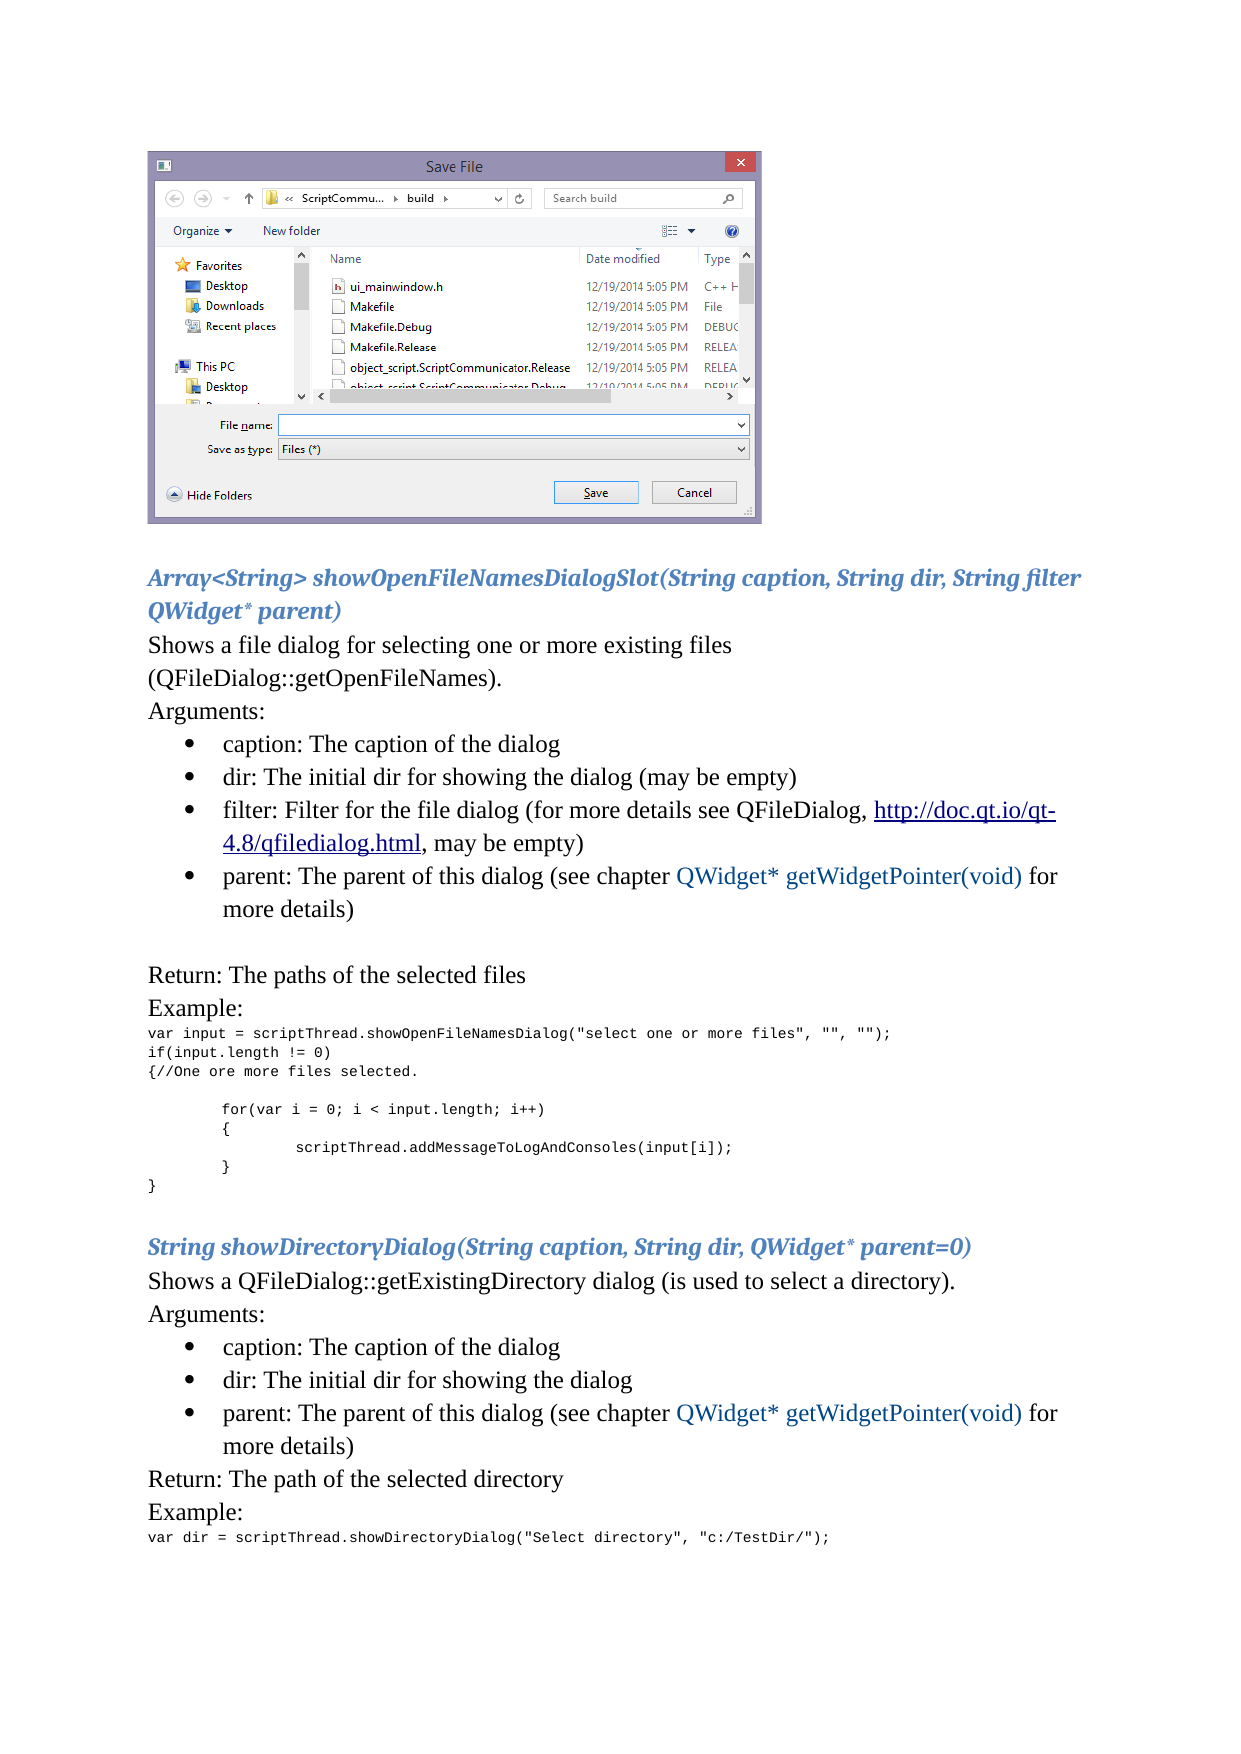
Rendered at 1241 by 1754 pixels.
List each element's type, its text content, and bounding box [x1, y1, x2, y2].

list dir: The initial dir for showing the dialog (may be empty) [185, 762, 1093, 791]
text if(input.length != 0) [148, 1045, 1093, 1062]
text var input = scriptThread.showOpenFileNamesDialog("select one or more files", "", ""); [148, 1026, 1093, 1043]
text Arguments: [148, 1299, 1093, 1328]
list dir: The initial dir for showing the dialog [185, 1365, 1093, 1394]
text Example: [148, 993, 1093, 1022]
text Return: The path of the selected directory [148, 1464, 1093, 1493]
text } [148, 1178, 1093, 1194]
text scriptThread.addMessageToLogAndConsoles(input[i]); [148, 1140, 1093, 1157]
list caption: The caption of the dialog [185, 729, 1093, 758]
text } [148, 1159, 1093, 1176]
list parent: The parent of this dialog (see chapter QWidget* getWidgetPointer(void) for more details) [185, 1398, 1093, 1460]
text {//One ore more files selected. [148, 1064, 1093, 1081]
text for(var i = 0; i < input.length; i++) [148, 1102, 1093, 1119]
subtitle String showDirectoryDialog(String caption, String dir, QWidget* parent=0) [148, 1233, 1093, 1262]
text { [148, 1121, 1093, 1138]
picture [147, 151, 762, 524]
text Shows a QFileDialog::getExistingDirectory dialog (is used to select a directory). [148, 1266, 1093, 1294]
text Arguments: [148, 696, 1093, 725]
subtitle Array<String> showOpenFileNamesDialogSlot(String caption, String dir, String filter QWidget* parent) [148, 564, 1093, 626]
text Return: The paths of the selected files [148, 960, 1093, 989]
list caption: The caption of the dialog [185, 1332, 1093, 1361]
text Shows a file dialog for selecting one or more existing files (QFileDialog::getOpenFileNames). [148, 630, 1093, 692]
text var dir = scriptThread.showDirectoryDialog("Select directory", "c:/TestDir/"); [148, 1530, 1093, 1547]
list parent: The parent of this dialog (see chapter QWidget* getWidgetPointer(void) for more details) [185, 861, 1093, 923]
text Example: [148, 1497, 1093, 1526]
list filter: Filter for the file dialog (for more details see QFileDialog, http://doc.qt.io/qt-4.8/qfiledialog.html, may be empty) [185, 795, 1093, 857]
